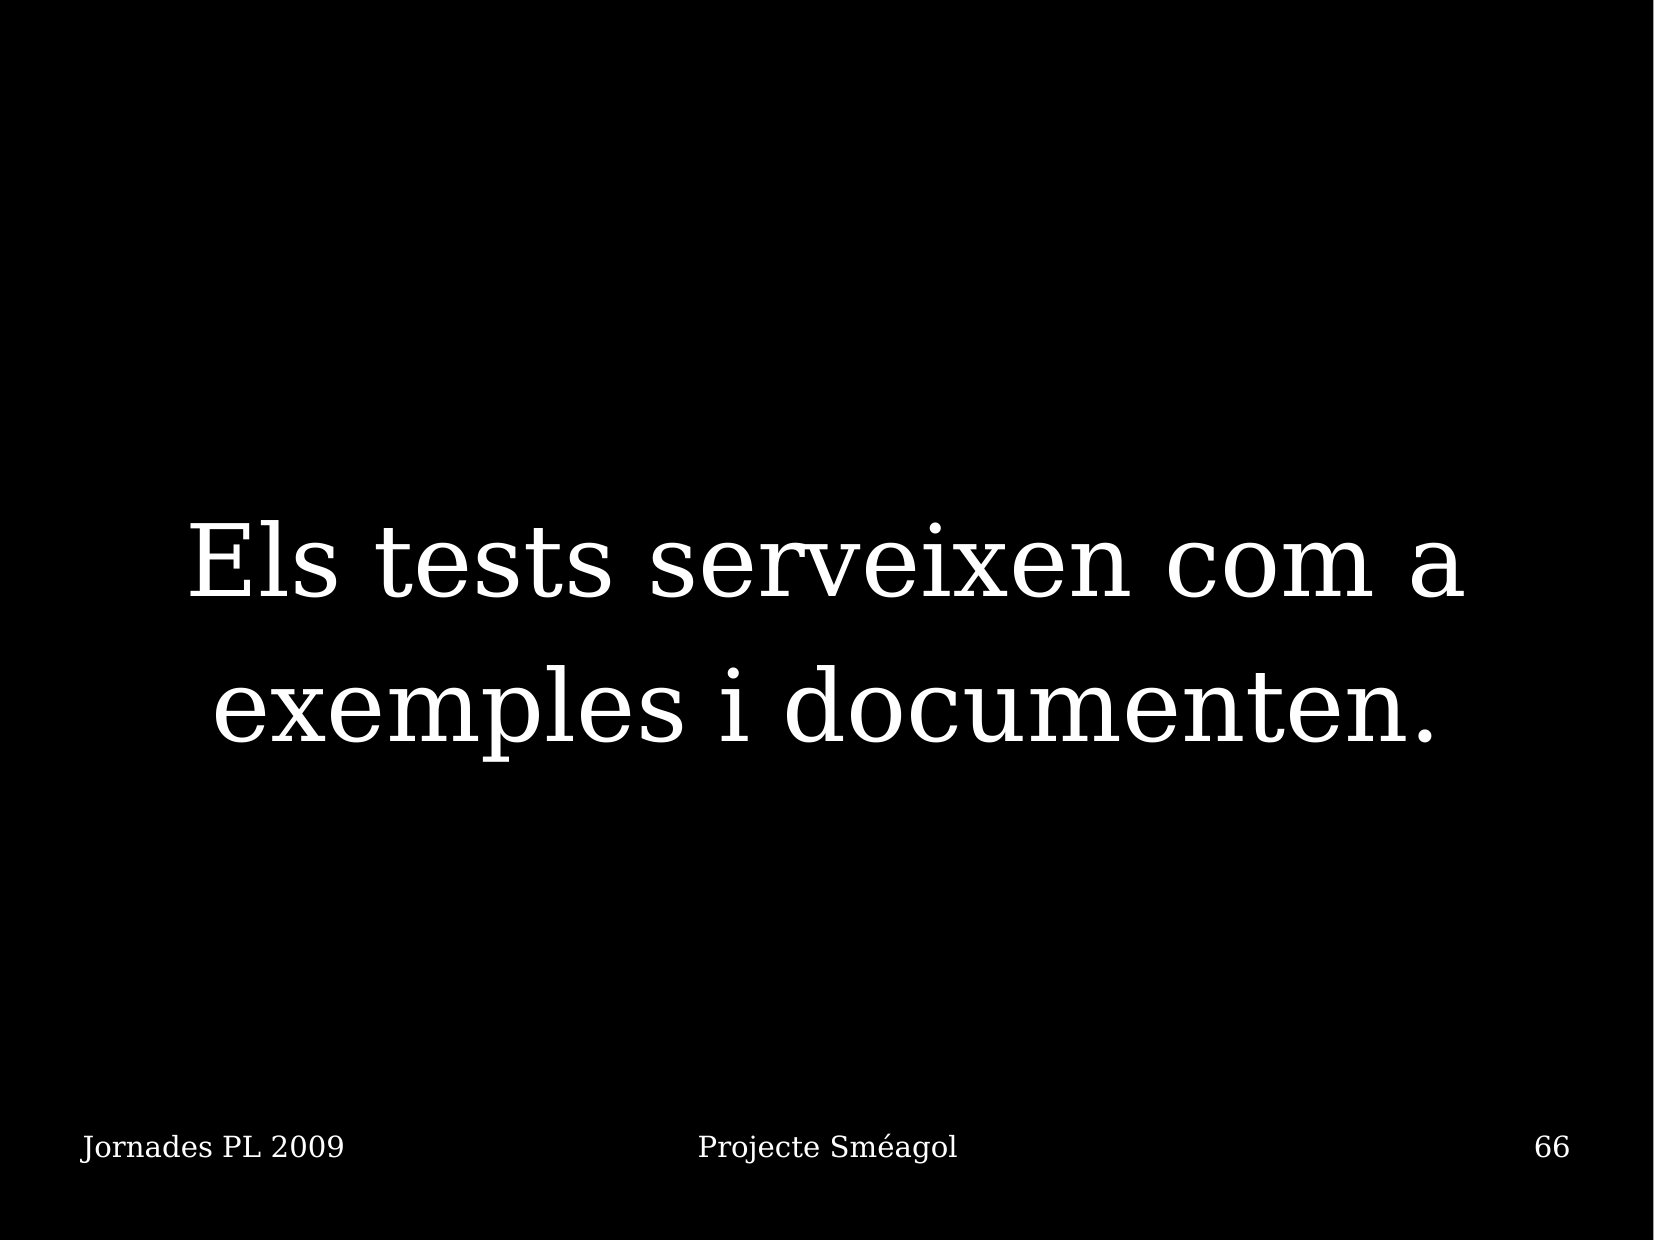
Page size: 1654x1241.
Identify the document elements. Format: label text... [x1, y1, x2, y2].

title Els tests serveixen com a exemples i documenten. [82, 116, 1571, 1124]
